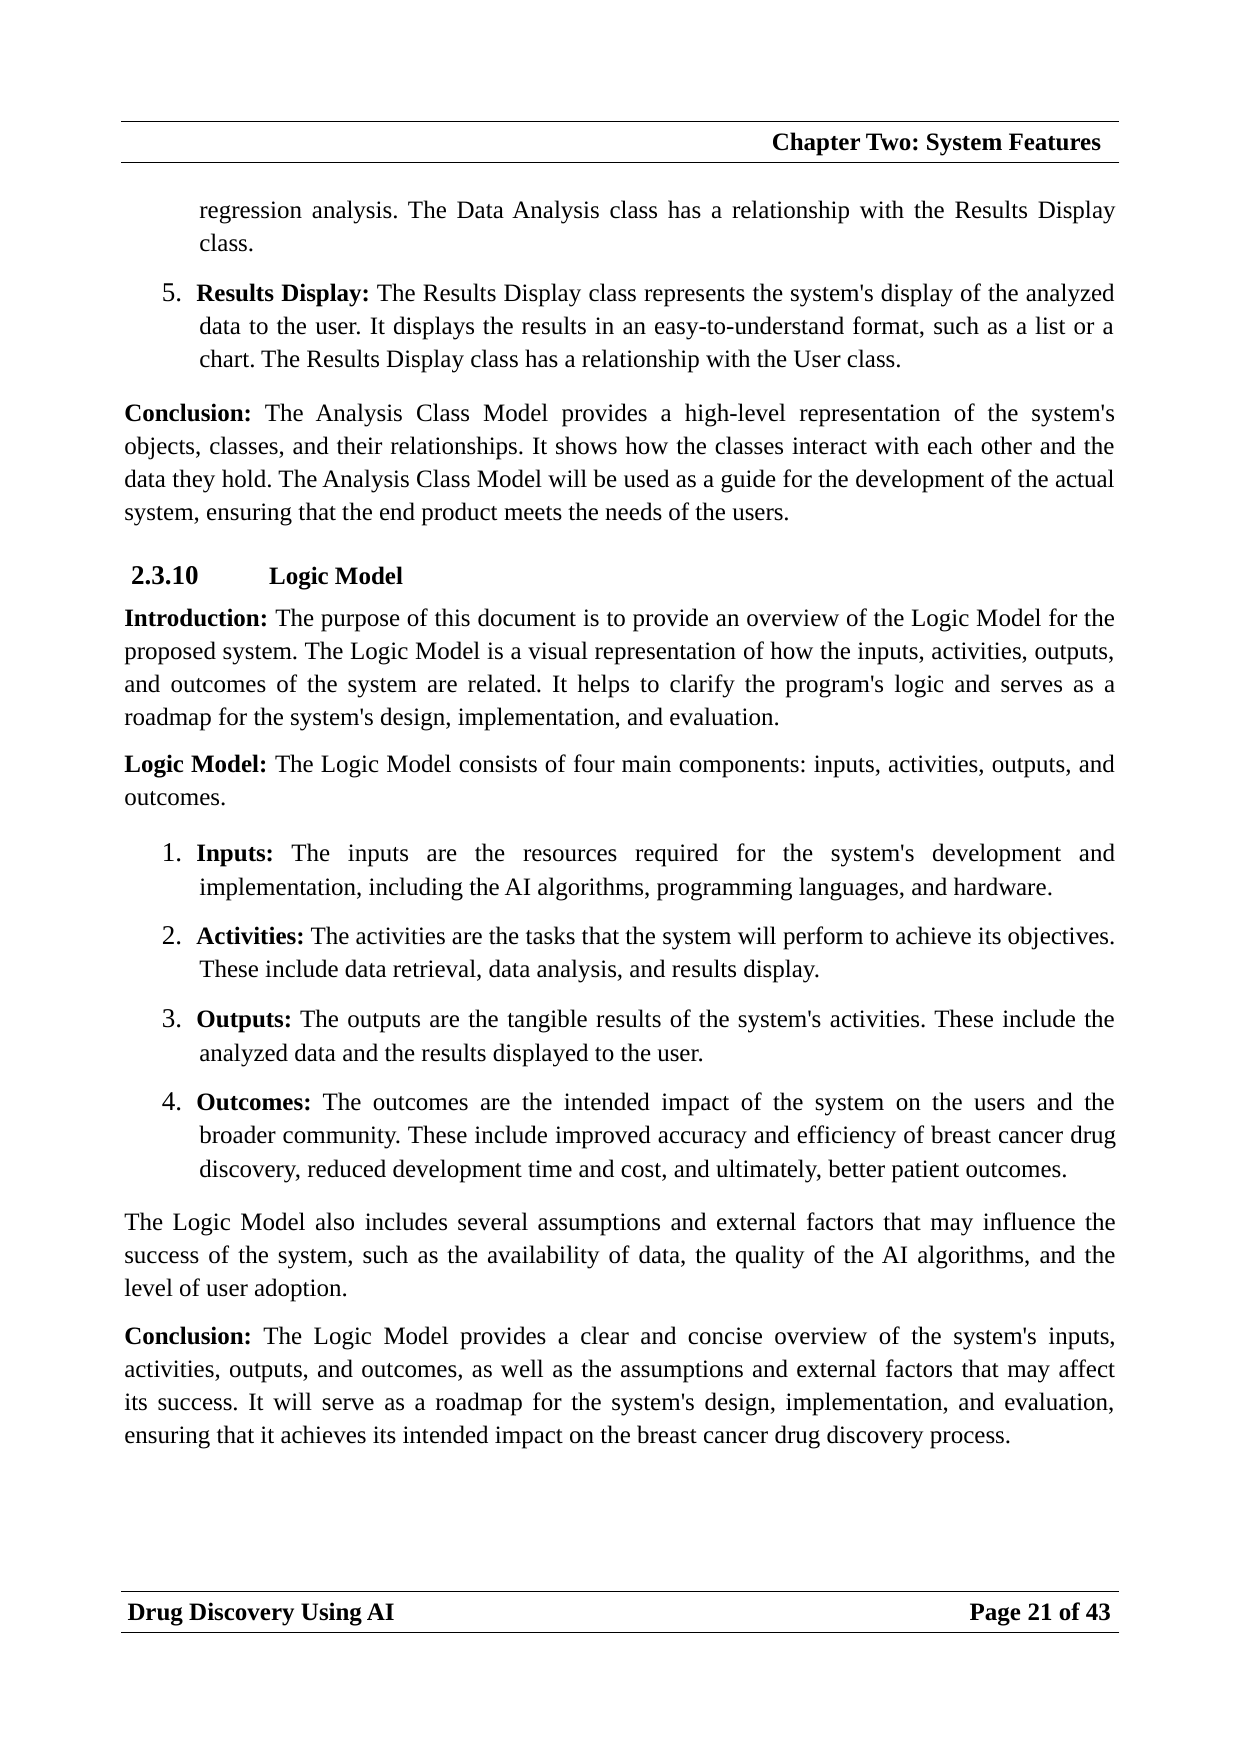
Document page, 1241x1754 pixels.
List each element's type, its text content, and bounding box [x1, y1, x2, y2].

list Outcomes: The outcomes are the intended impact of the system on the users and the broader community. These include improved accuracy and efficiency of breast cancer drug discovery, reduced development time and cost, and ultimately, better patient outcomes. [159, 1082, 1119, 1185]
text Conclusion: The Logic Model provides a clear and concise overview of the system's inputs, activities, outputs, and outcomes, as well as the assumptions and external factors that may affect its success. It will serve as a roadmap for the system's design, implementation, and evaluation, ensuring that it achieves its intended impact on the breast cancer drug discovery process. [121, 1318, 1119, 1449]
list Inputs: The inputs are the resources required for the system's development and implementation, including the AI algorithms, programming languages, and hardware. [159, 833, 1119, 900]
list regression analysis. The Data Analysis class has a relationship with the Results Display class. [159, 192, 1119, 257]
text Conclusion: The Analysis Class Model provides a high-level representation of the system's objects, classes, and their relationships. It shows how the classes interact with each other and the data they hold. The Analysis Class Model will be used as a guide for the development of the actual system, ensuring that the end product meets the needs of the users. [121, 395, 1119, 526]
list Results Display: The Results Display class represents the system's display of the analyzed data to the user. It displays the results in an easy-to-understand format, such as a list or a chart. The Results Display class has a relationship with the User class. [159, 273, 1119, 376]
subtitle Logic Model [121, 556, 1119, 590]
list Outputs: The outputs are the tangible results of the system's activities. These include the analyzed data and the results displayed to the user. [159, 999, 1119, 1066]
text Logic Model: The Logic Model consists of four main components: inputs, activities, outputs, and outcomes. [121, 746, 1119, 814]
text The Logic Model also includes several assumptions and external factors that may influence the success of the system, such as the availability of data, the quality of the AI algorithms, and the level of user adoption. [121, 1204, 1119, 1302]
text Introduction: The purpose of this document is to provide an overview of the Logic Model for the proposed system. The Logic Model is a visual representation of how the inputs, activities, outputs, and outcomes of the system are related. It helps to clarify the program's logic and serves as a roadmap for the system's design, implementation, and evaluation. [121, 600, 1119, 731]
list Activities: The activities are the tasks that the system will perform to achieve its objectives. These include data retrieval, data analysis, and results display. [159, 916, 1119, 983]
